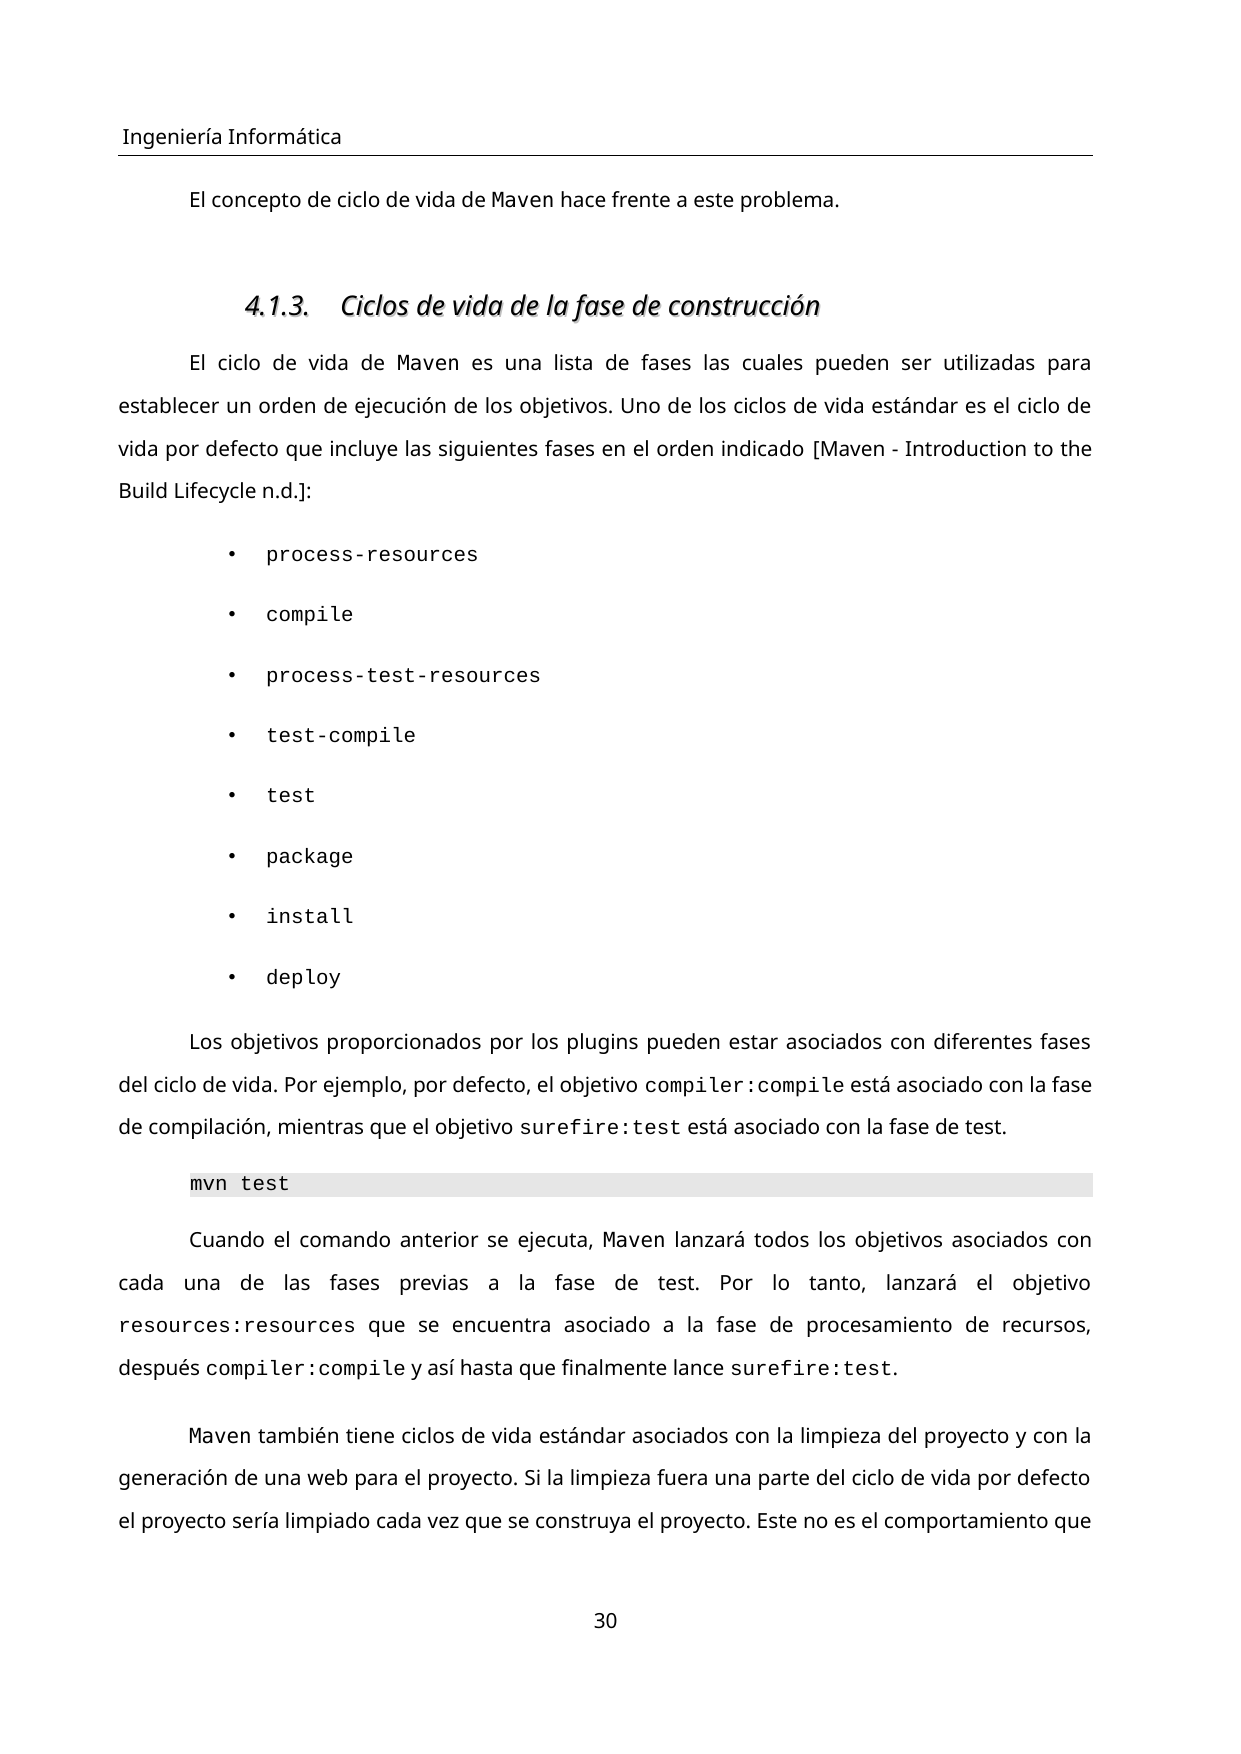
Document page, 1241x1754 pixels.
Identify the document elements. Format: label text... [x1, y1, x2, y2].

list process-test-resources [228, 665, 1093, 688]
text El concepto de ciclo de vida de Maven hace frente a este problema. [118, 185, 1093, 213]
subtitle Ciclos de vida de la fase de construcción [310, 287, 1093, 323]
list test [228, 786, 1093, 809]
list install [228, 906, 1093, 930]
text Maven también tiene ciclos de vida estándar asociados con la limpieza del proyecto y con la generación de una web para el proyecto. Si la limpieza fuera una parte del ciclo de vida por defecto el proyecto sería limpiado cada vez que se construya el proyecto. Este no es el comportamiento que [118, 1421, 1093, 1534]
list deploy [228, 967, 1093, 990]
list test-compile [228, 725, 1093, 749]
text Cuando el comando anterior se ejecuta, Maven lanzará todos los objetivos asociados con cada una de las fases previas a la fase de test. Por lo tanto, lanzará el objetivo resources:resources que se encuentra asociado a la fase de procesamiento de recursos, después compiler:compile y así hasta que finalmente lance surefire:test. [118, 1225, 1093, 1382]
list compile [228, 604, 1093, 628]
text Los objetivos proporcionados por los plugins pueden estar asociados con diferentes fases del ciclo de vida. Por ejemplo, por defecto, el objetivo compiler:compile está asociado con la fase de compilación, mientras que el objetivo surefire:test está asociado con la fase de test. [118, 1027, 1093, 1141]
list package [228, 846, 1093, 869]
list process-resources [228, 544, 1093, 567]
text mvn test [190, 1173, 1093, 1197]
text El ciclo de vida de Maven es una lista de fases las cuales pueden ser utilizadas para establecer un orden de ejecución de los objetivos. Uno de los ciclos de vida estándar es el ciclo de vida por defecto que incluye las siguientes fases en el orden indicado [Maven - Introduction to the Build Lifecycle n.d.]: [118, 348, 1093, 505]
